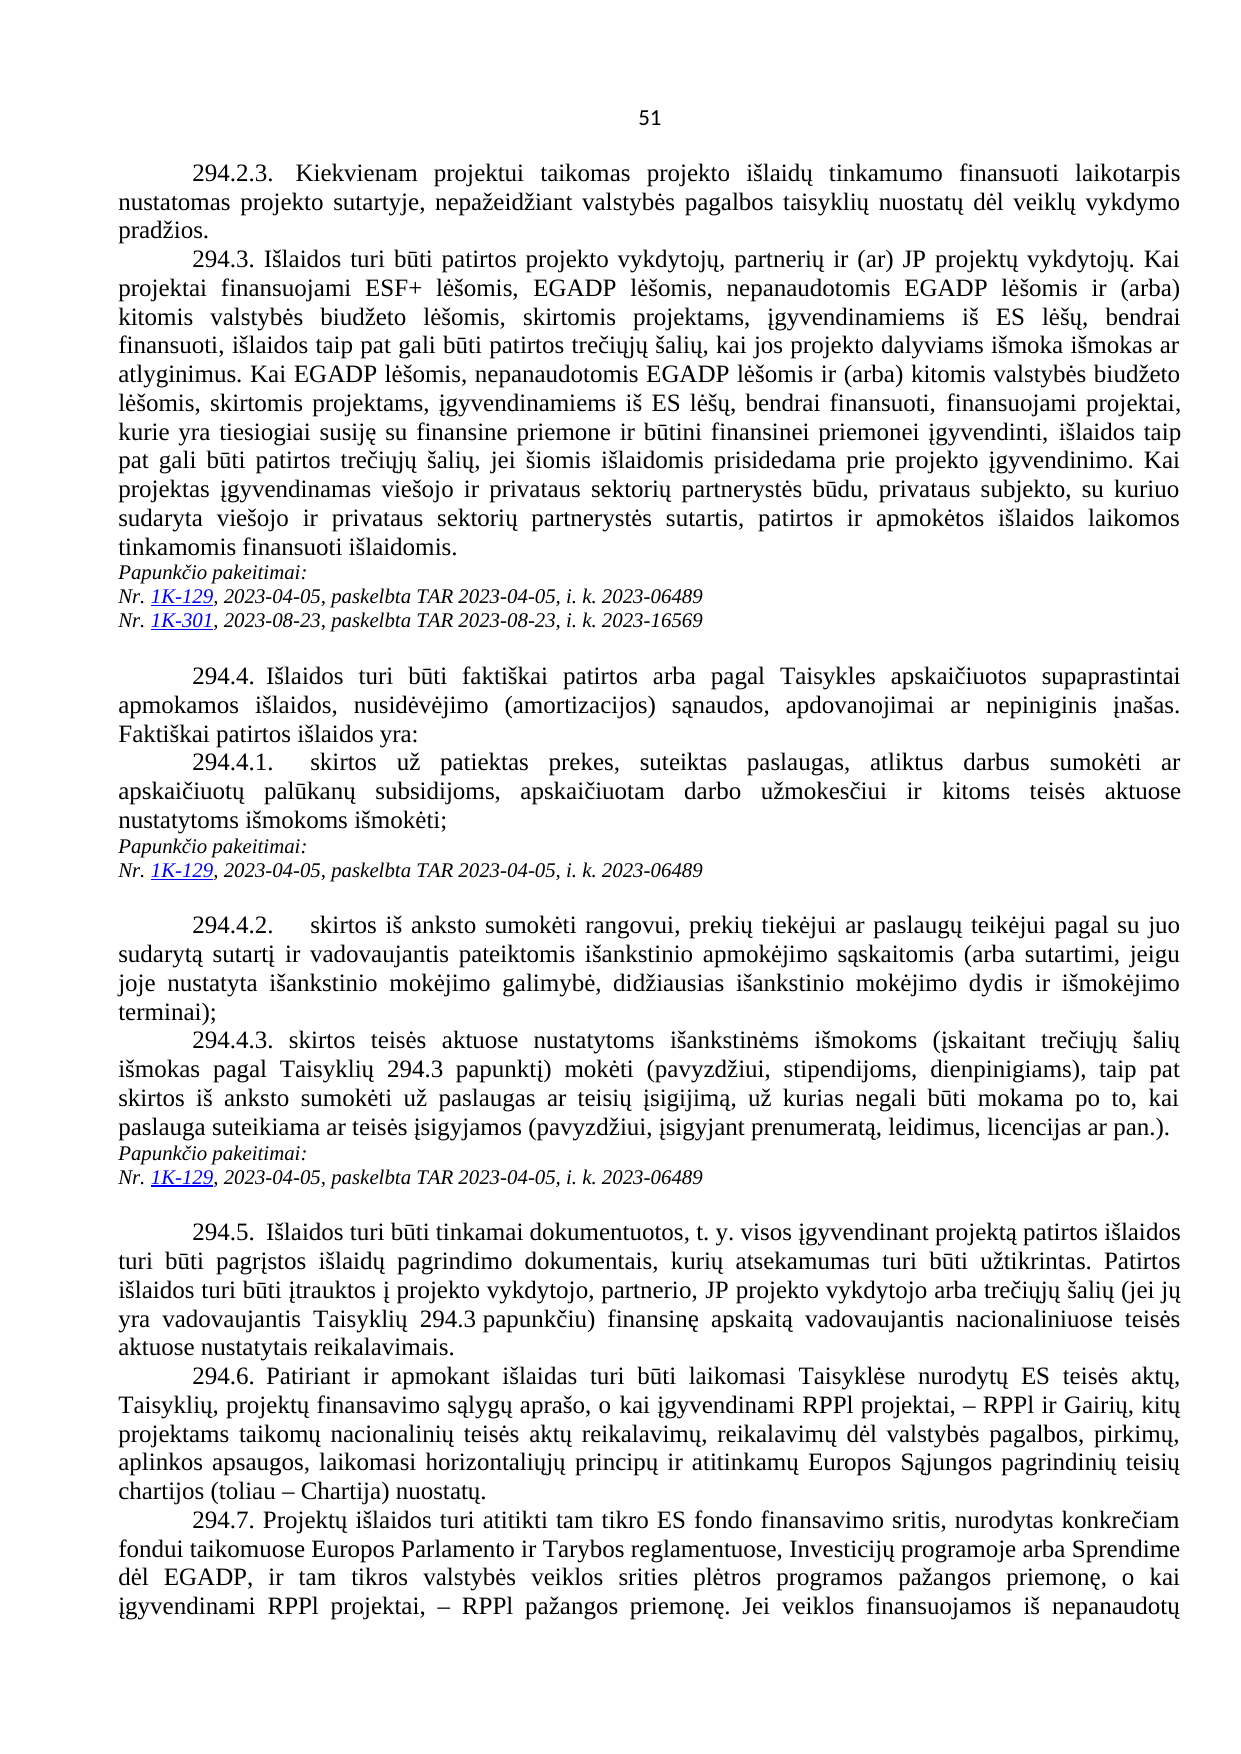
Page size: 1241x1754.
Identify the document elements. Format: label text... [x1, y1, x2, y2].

text 294.3. Išlaidos turi būti patirtos projekto vykdytojų, partnerių ir (ar) JP projektų vykdytojų. Kai projektai finansuojami ESF+ lėšomis, EGADP lėšomis, nepanaudotomis EGADP lėšomis ir (arba) kitomis valstybės biudžeto lėšomis, skirtomis projektams, įgyvendinamiems iš ES lėšų, bendrai finansuoti, išlaidos taip pat gali būti patirtos trečiųjų šalių, kai jos projekto dalyviams išmoka išmokas ar atlyginimus. Kai EGADP lėšomis, nepanaudotomis EGADP lėšomis ir (arba) kitomis valstybės biudžeto lėšomis, skirtomis projektams, įgyvendinamiems iš ES lėšų, bendrai finansuoti, finansuojami projektai, kurie yra tiesiogiai susiję su finansine priemone ir būtini finansinei priemonei įgyvendinti, išlaidos taip pat gali būti patirtos trečiųjų šalių, jei šiomis išlaidomis prisidedama prie projekto įgyvendinimo. Kai projektas įgyvendinamas viešojo ir privataus sektorių partnerystės būdu, privataus subjekto, su kuriuo sudaryta viešojo ir privataus sektorių partnerystės sutartis, patirtos ir apmokėtos išlaidos laikomos tinkamomis finansuoti išlaidomis. [118, 244, 1181, 560]
text 294.4. Išlaidos turi būti faktiškai patirtos arba pagal Taisykles apskaičiuotos supaprastintai apmokamos išlaidos, nusidėvėjimo (amortizacijos) sąnaudos, apdovanojimai ar nepiniginis įnašas. Faktiškai patirtos išlaidos yra: [118, 661, 1181, 747]
text Nr. 1K-129, 2023-04-05, paskelbta TAR 2023-04-05, i. k. 2023-06489 [118, 584, 1181, 608]
text 294.4.2. skirtos iš anksto sumokėti rangovui, prekių tiekėjui ar paslaugų teikėjui pagal su juo sudarytą sutartį ir vadovaujantis pateiktomis išankstinio apmokėjimo sąskaitomis (arba sutartimi, jeigu joje nustatyta išankstinio mokėjimo galimybė, didžiausias išankstinio mokėjimo dydis ir išmokėjimo terminai); [118, 911, 1181, 1026]
text Nr. 1K-129, 2023-04-05, paskelbta TAR 2023-04-05, i. k. 2023-06489 [118, 858, 1181, 882]
text 294.7. Projektų išlaidos turi atitikti tam tikro ES fondo finansavimo sritis, nurodytas konkrečiam fondui taikomuose Europos Parlamento ir Tarybos reglamentuose, Investicijų programoje arba Sprendime dėl EGADP, ir tam tikros valstybės veiklos srities plėtros programos pažangos priemonę, o kai įgyvendinami RPPl projektai, – RPPl pažangos priemonę. Jei veiklos finansuojamos iš nepanaudotų [118, 1505, 1181, 1620]
text 294.4.3. skirtos teisės aktuose nustatytoms išankstinėms išmokoms (įskaitant trečiųjų šalių išmokas pagal Taisyklių 294.3 papunktį) mokėti (pavyzdžiui, stipendijoms, dienpinigiams), taip pat skirtos iš anksto sumokėti už paslaugas ar teisių įsigijimą, už kurias negali būti mokama po to, kai paslauga suteikiama ar teisės įsigyjamos (pavyzdžiui, įsigyjant prenumeratą, leidimus, licencijas ar pan.). [118, 1026, 1181, 1141]
text Nr. 1K-301, 2023-08-23, paskelbta TAR 2023-08-23, i. k. 2023-16569 [118, 608, 1181, 632]
text Nr. 1K-129, 2023-04-05, paskelbta TAR 2023-04-05, i. k. 2023-06489 [118, 1165, 1181, 1189]
text 294.5. Išlaidos turi būti tinkamai dokumentuotos, t. y. visos įgyvendinant projektą patirtos išlaidos turi būti pagrįstos išlaidų pagrindimo dokumentais, kurių atsekamumas turi būti užtikrintas. Patirtos išlaidos turi būti įtrauktos į projekto vykdytojo, partnerio, JP projekto vykdytojo arba trečiųjų šalių (jei jų yra vadovaujantis Taisyklių 294.3 papunkčiu) finansinę apskaitą vadovaujantis nacionaliniuose teisės aktuose nustatytais reikalavimais. [118, 1217, 1181, 1361]
text Papunkčio pakeitimai: [118, 834, 1181, 858]
text 294.6. Patiriant ir apmokant išlaidas turi būti laikomasi Taisyklėse nurodytų ES teisės aktų, Taisyklių, projektų finansavimo sąlygų aprašo, o kai įgyvendinami RPPl projektai, – RPPl ir Gairių, kitų projektams taikomų nacionalinių teisės aktų reikalavimų, reikalavimų dėl valstybės pagalbos, pirkimų, aplinkos apsaugos, laikomasi horizontaliųjų principų ir atitinkamų Europos Sąjungos pagrindinių teisių chartijos (toliau – Chartija) nuostatų. [118, 1361, 1181, 1505]
text Papunkčio pakeitimai: [118, 560, 1181, 584]
text Papunkčio pakeitimai: [118, 1141, 1181, 1165]
text 294.2.3. Kiekvienam projektui taikomas projekto išlaidų tinkamumo finansuoti laikotarpis nustatomas projekto sutartyje, nepažeidžiant valstybės pagalbos taisyklių nuostatų dėl veiklų vykdymo pradžios. [118, 158, 1181, 244]
text 294.4.1. skirtos už patiektas prekes, suteiktas paslaugas, atliktus darbus sumokėti ar apskaičiuotų palūkanų subsidijoms, apskaičiuotam darbo užmokesčiui ir kitoms teisės aktuose nustatytoms išmokoms išmokėti; [118, 747, 1181, 834]
